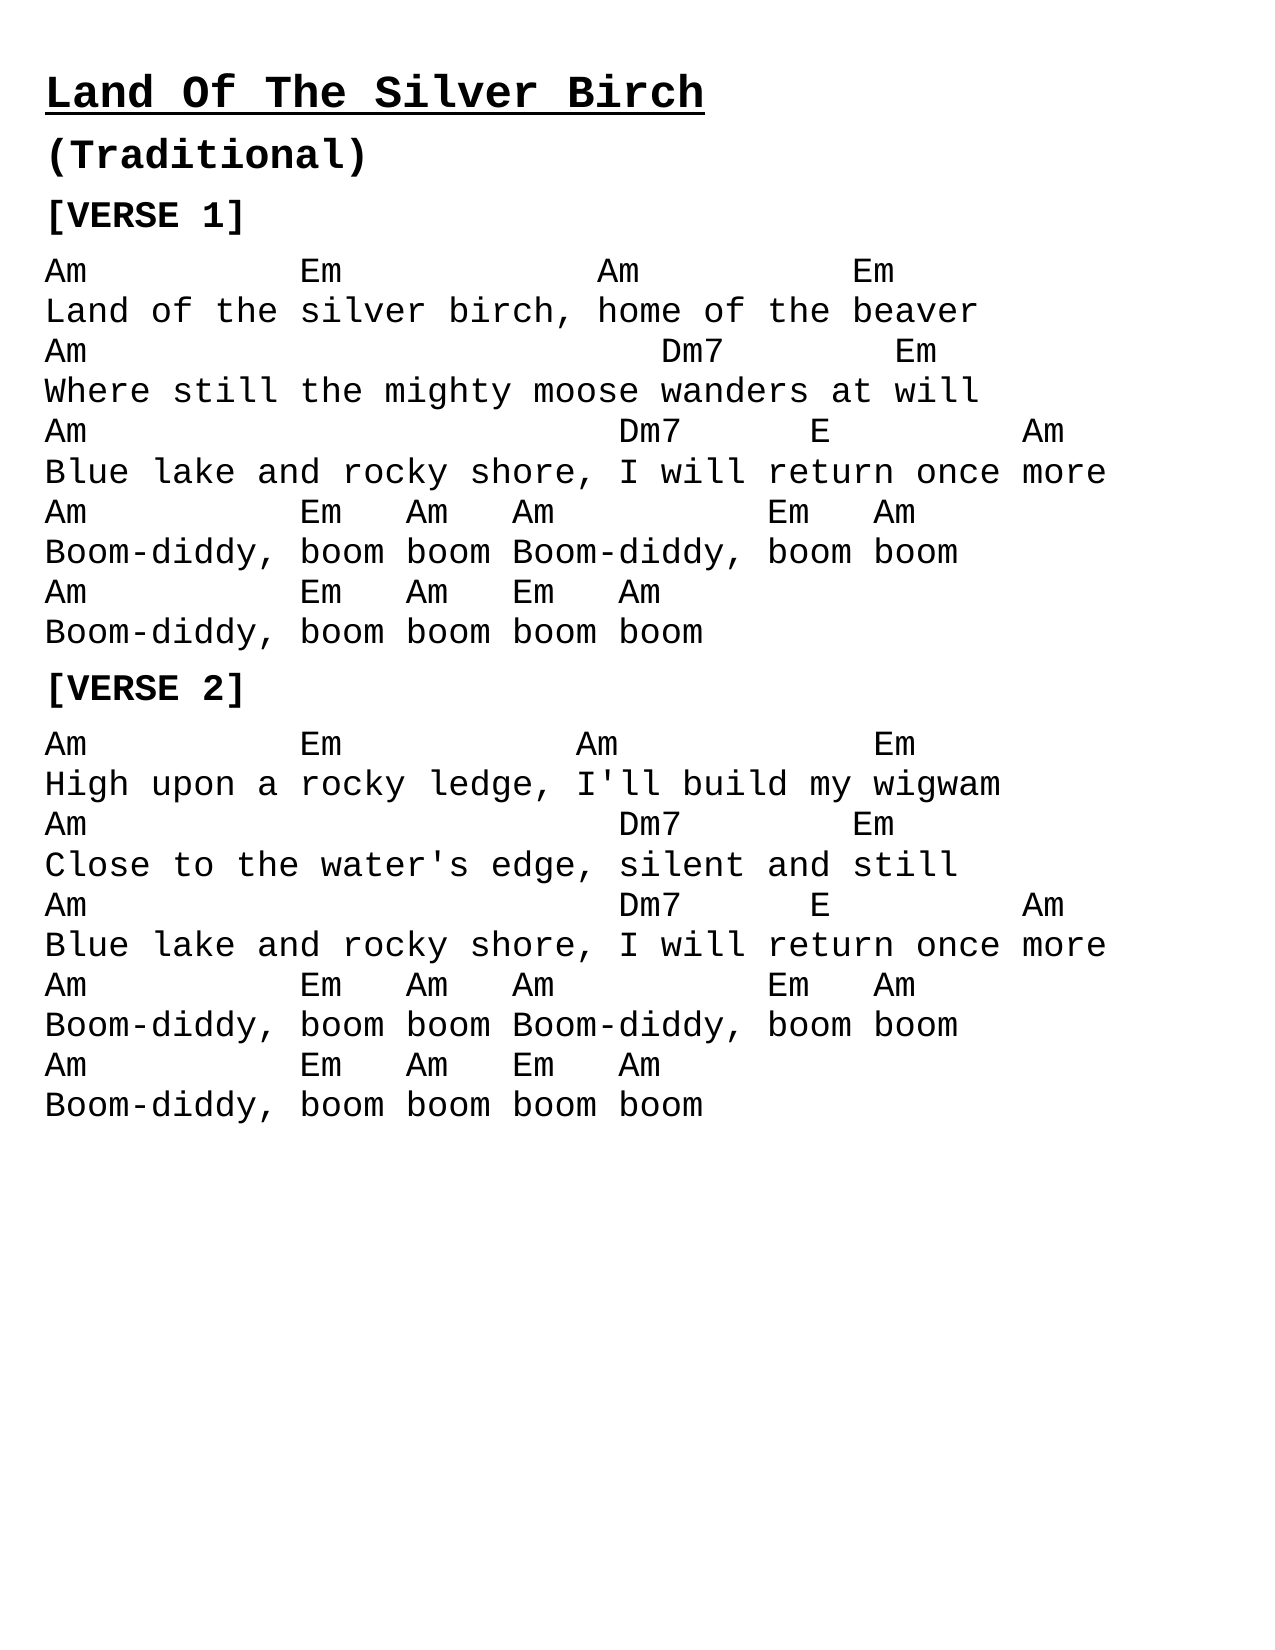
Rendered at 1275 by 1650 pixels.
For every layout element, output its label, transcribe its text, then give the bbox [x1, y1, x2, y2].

subtitle Land Of The Silver Birch [44, 69, 1231, 121]
text Am Dm7 E Am [44, 887, 1231, 927]
subtitle [VERSE 1] [44, 196, 1231, 238]
text Boom-diddy, boom boom boom boom [44, 614, 1231, 654]
text Am Em Am Em Am [44, 574, 1231, 614]
text Boom-diddy, boom boom Boom-diddy, boom boom [44, 534, 1231, 574]
text Am Em Am Am Em Am [44, 494, 1231, 534]
text Where still the mighty moose wanders at will [44, 373, 1231, 413]
text Am Dm7 E Am [44, 413, 1231, 453]
text Am Em Am Am Em Am [44, 967, 1231, 1007]
text Blue lake and rocky shore, I will return once more [44, 453, 1231, 494]
text Blue lake and rocky shore, I will return once more [44, 927, 1231, 967]
text Am Em Am Em [44, 253, 1231, 293]
text Land of the silver birch, home of the beaver [44, 293, 1231, 333]
text Am Em Am Em [44, 726, 1231, 766]
text High upon a rocky ledge, I'll build my wigwam [44, 766, 1231, 806]
subtitle [VERSE 2] [44, 669, 1231, 711]
text Am Em Am Em Am [44, 1047, 1231, 1087]
text Am Dm7 Em [44, 333, 1231, 373]
text Close to the water's edge, silent and still [44, 846, 1231, 887]
text Am Dm7 Em [44, 806, 1231, 846]
text Boom-diddy, boom boom boom boom [44, 1087, 1231, 1127]
text Boom-diddy, boom boom Boom-diddy, boom boom [44, 1007, 1231, 1047]
subtitle (Traditional) [44, 134, 1231, 181]
